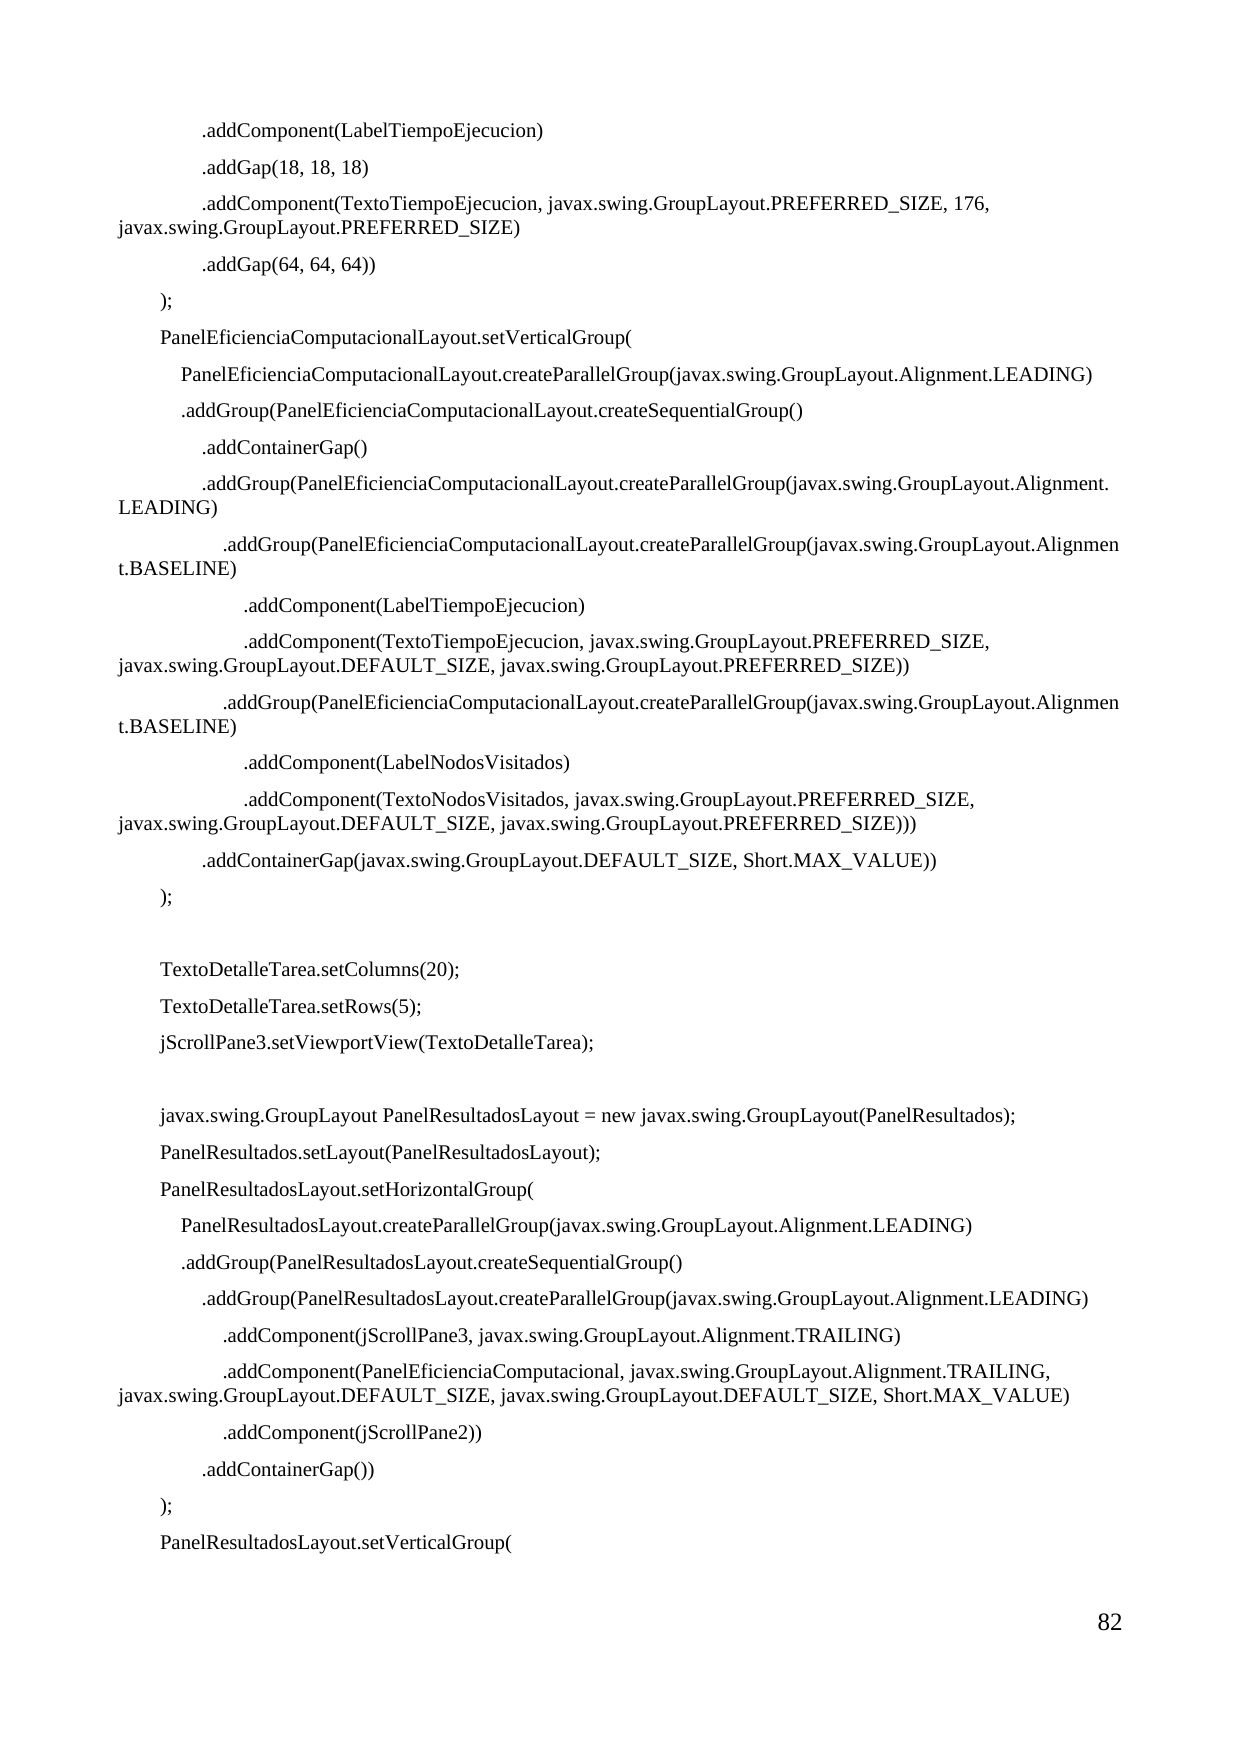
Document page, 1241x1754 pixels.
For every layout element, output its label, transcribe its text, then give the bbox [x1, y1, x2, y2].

text .addGap(18, 18, 18) [118, 155, 1122, 179]
text PanelEficienciaComputacionalLayout.setVerticalGroup( [118, 325, 1122, 349]
text .addComponent(LabelNodosVisitados) [118, 750, 1122, 774]
text TextoDetalleTarea.setColumns(20); [118, 957, 1122, 981]
text .addGap(64, 64, 64)) [118, 252, 1122, 276]
text .addComponent(LabelTiempoEjecucion) [118, 118, 1122, 142]
text .addGroup(PanelEficienciaComputacionalLayout.createParallelGroup(javax.swing.GroupLayout.Alignment.BASELINE) [118, 532, 1122, 580]
text TextoDetalleTarea.setRows(5); [118, 994, 1122, 1018]
text javax.swing.GroupLayout PanelResultadosLayout = new javax.swing.GroupLayout(PanelResultados); [118, 1103, 1122, 1127]
text PanelEficienciaComputacionalLayout.createParallelGroup(javax.swing.GroupLayout.Alignment.LEADING) [118, 362, 1122, 386]
text .addComponent(TextoTiempoEjecucion, javax.swing.GroupLayout.PREFERRED_SIZE, javax.swing.GroupLayout.DEFAULT_SIZE, javax.swing.GroupLayout.PREFERRED_SIZE)) [118, 629, 1122, 677]
text ); [118, 288, 1122, 312]
text .addContainerGap()) [118, 1457, 1122, 1481]
text PanelResultados.setLayout(PanelResultadosLayout); [118, 1140, 1122, 1164]
text jScrollPane3.setViewportView(TextoDetalleTarea); [118, 1030, 1122, 1054]
text .addContainerGap() [118, 435, 1122, 459]
text .addGroup(PanelEficienciaComputacionalLayout.createSequentialGroup() [118, 398, 1122, 422]
text .addGroup(PanelResultadosLayout.createSequentialGroup() [118, 1250, 1122, 1274]
text PanelResultadosLayout.setVerticalGroup( [118, 1530, 1122, 1554]
text ); [118, 884, 1122, 908]
text .addContainerGap(javax.swing.GroupLayout.DEFAULT_SIZE, Short.MAX_VALUE)) [118, 847, 1122, 872]
text .addComponent(jScrollPane3, javax.swing.GroupLayout.Alignment.TRAILING) [118, 1323, 1122, 1347]
text ); [118, 1493, 1122, 1517]
text PanelResultadosLayout.setHorizontalGroup( [118, 1177, 1122, 1201]
text .addComponent(jScrollPane2)) [118, 1420, 1122, 1444]
text .addComponent(PanelEficienciaComputacional, javax.swing.GroupLayout.Alignment.TRAILING, javax.swing.GroupLayout.DEFAULT_SIZE, javax.swing.GroupLayout.DEFAULT_SIZE, Short.MAX_VALUE) [118, 1359, 1122, 1407]
text .addComponent(LabelTiempoEjecucion) [118, 592, 1122, 617]
text PanelResultadosLayout.createParallelGroup(javax.swing.GroupLayout.Alignment.LEADING) [118, 1213, 1122, 1237]
text .addComponent(TextoTiempoEjecucion, javax.swing.GroupLayout.PREFERRED_SIZE, 176, javax.swing.GroupLayout.PREFERRED_SIZE) [118, 191, 1122, 239]
text .addComponent(TextoNodosVisitados, javax.swing.GroupLayout.PREFERRED_SIZE, javax.swing.GroupLayout.DEFAULT_SIZE, javax.swing.GroupLayout.PREFERRED_SIZE))) [118, 787, 1122, 835]
text .addGroup(PanelEficienciaComputacionalLayout.createParallelGroup(javax.swing.GroupLayout.Alignment.LEADING) [118, 471, 1122, 519]
text .addGroup(PanelResultadosLayout.createParallelGroup(javax.swing.GroupLayout.Alignment.LEADING) [118, 1286, 1122, 1310]
text .addGroup(PanelEficienciaComputacionalLayout.createParallelGroup(javax.swing.GroupLayout.Alignment.BASELINE) [118, 690, 1122, 738]
